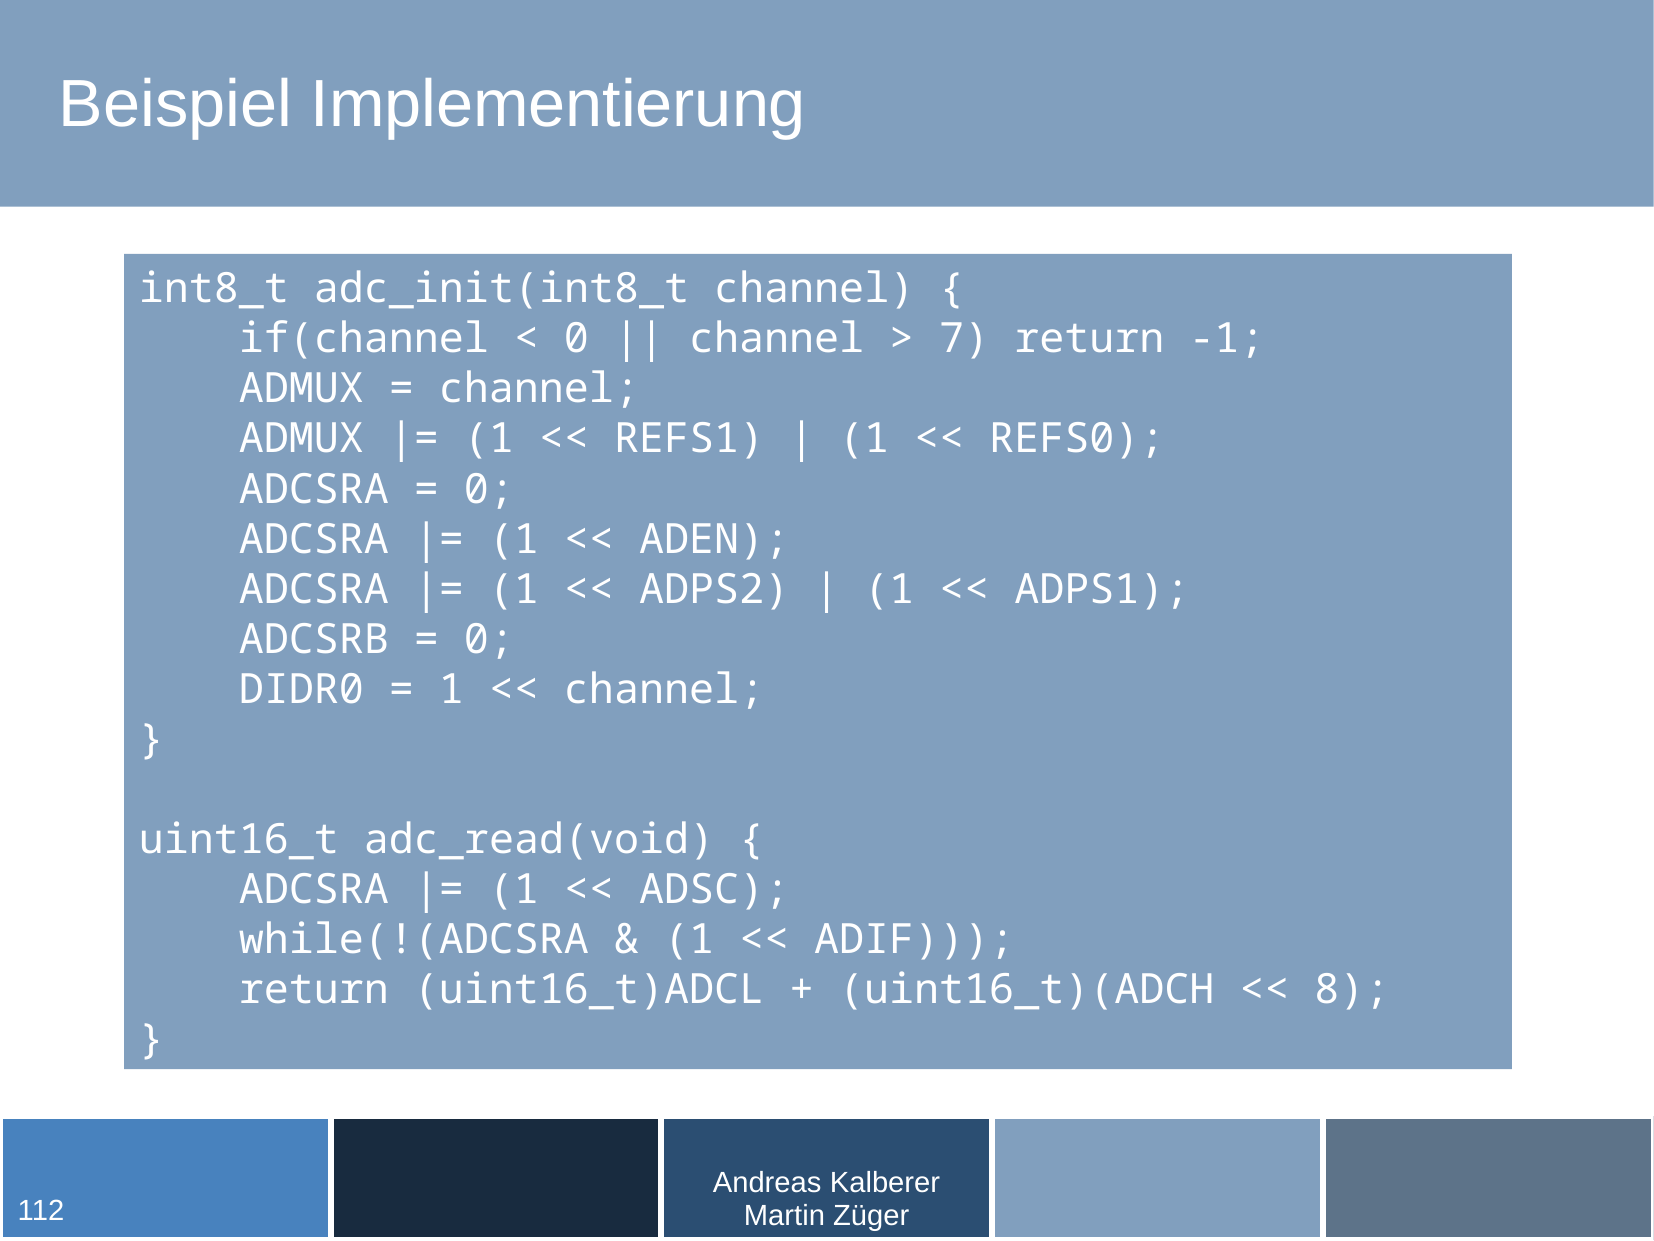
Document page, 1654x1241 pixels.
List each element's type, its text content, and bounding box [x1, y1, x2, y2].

title Beispiel Implementierung [59, 29, 1595, 178]
text_box int8_t adc_init(int8_t channel) { if(channel < 0 || channel > 7) return -1; ADMUX = channel; ADMUX |= (1 << REFS1) | (1 << REFS0); ADCSRA = 0; ADCSRA |= (1 << ADEN); ADCSRA |= (1 << ADPS2) | (1 << ADPS1); ADCSRB = 0; DIDR0 = 1 << channel; } uint16_t adc_read(void) { ADCSRA |= (1 << ADSC); while(!(ADCSRA & (1 << ADIF))); return (uint16_t)ADCL + (uint16_t)(ADCH << 8); } [124, 253, 1512, 1070]
